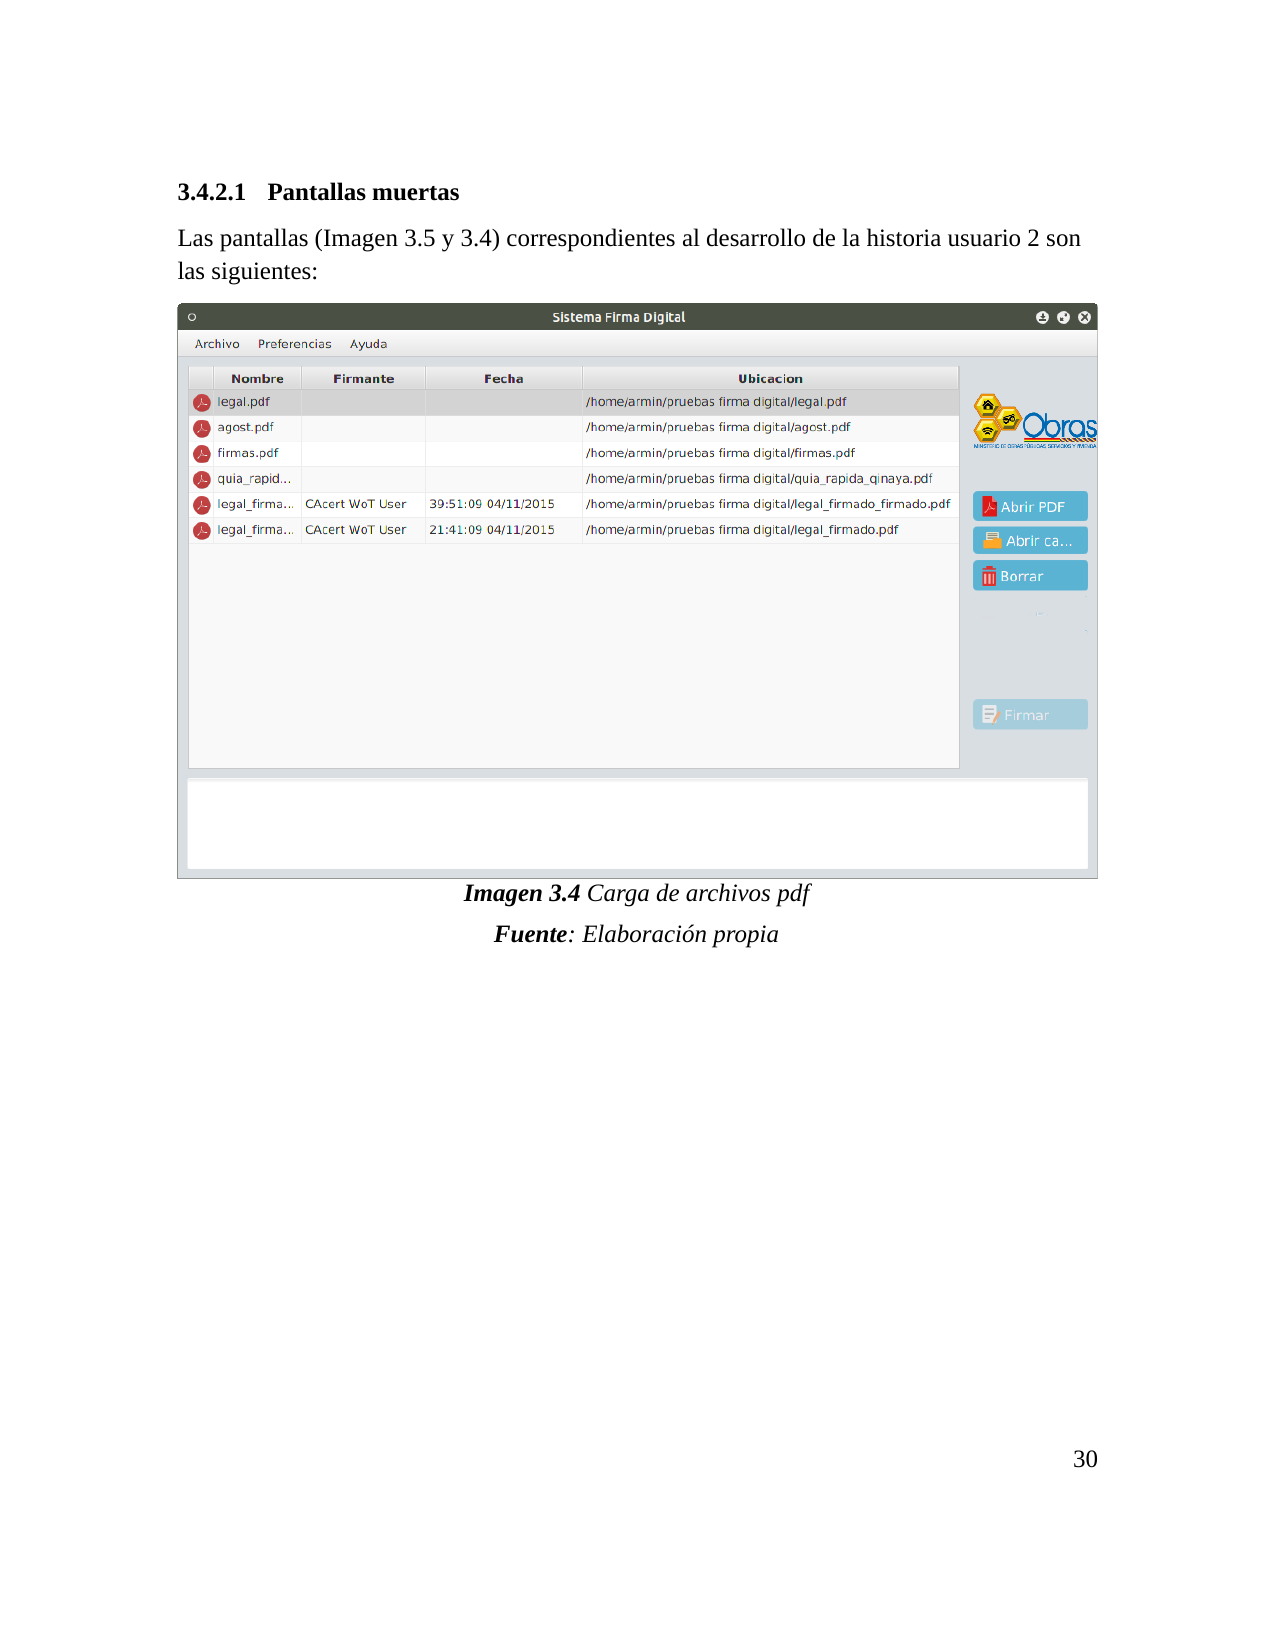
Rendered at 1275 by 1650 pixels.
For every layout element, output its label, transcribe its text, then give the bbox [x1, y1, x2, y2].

text Fuente: Elaboración propia [177, 919, 1098, 948]
text Las pantallas (Imagen 3.5 y 3.4) correspondientes al desarrollo de la historia usuario 2 son las siguientes: [177, 223, 1098, 284]
text Imagen 3.4 Carga de archivos pdf [177, 879, 1098, 907]
picture [177, 303, 1098, 879]
subtitle Pantallas muertas [177, 177, 1098, 206]
